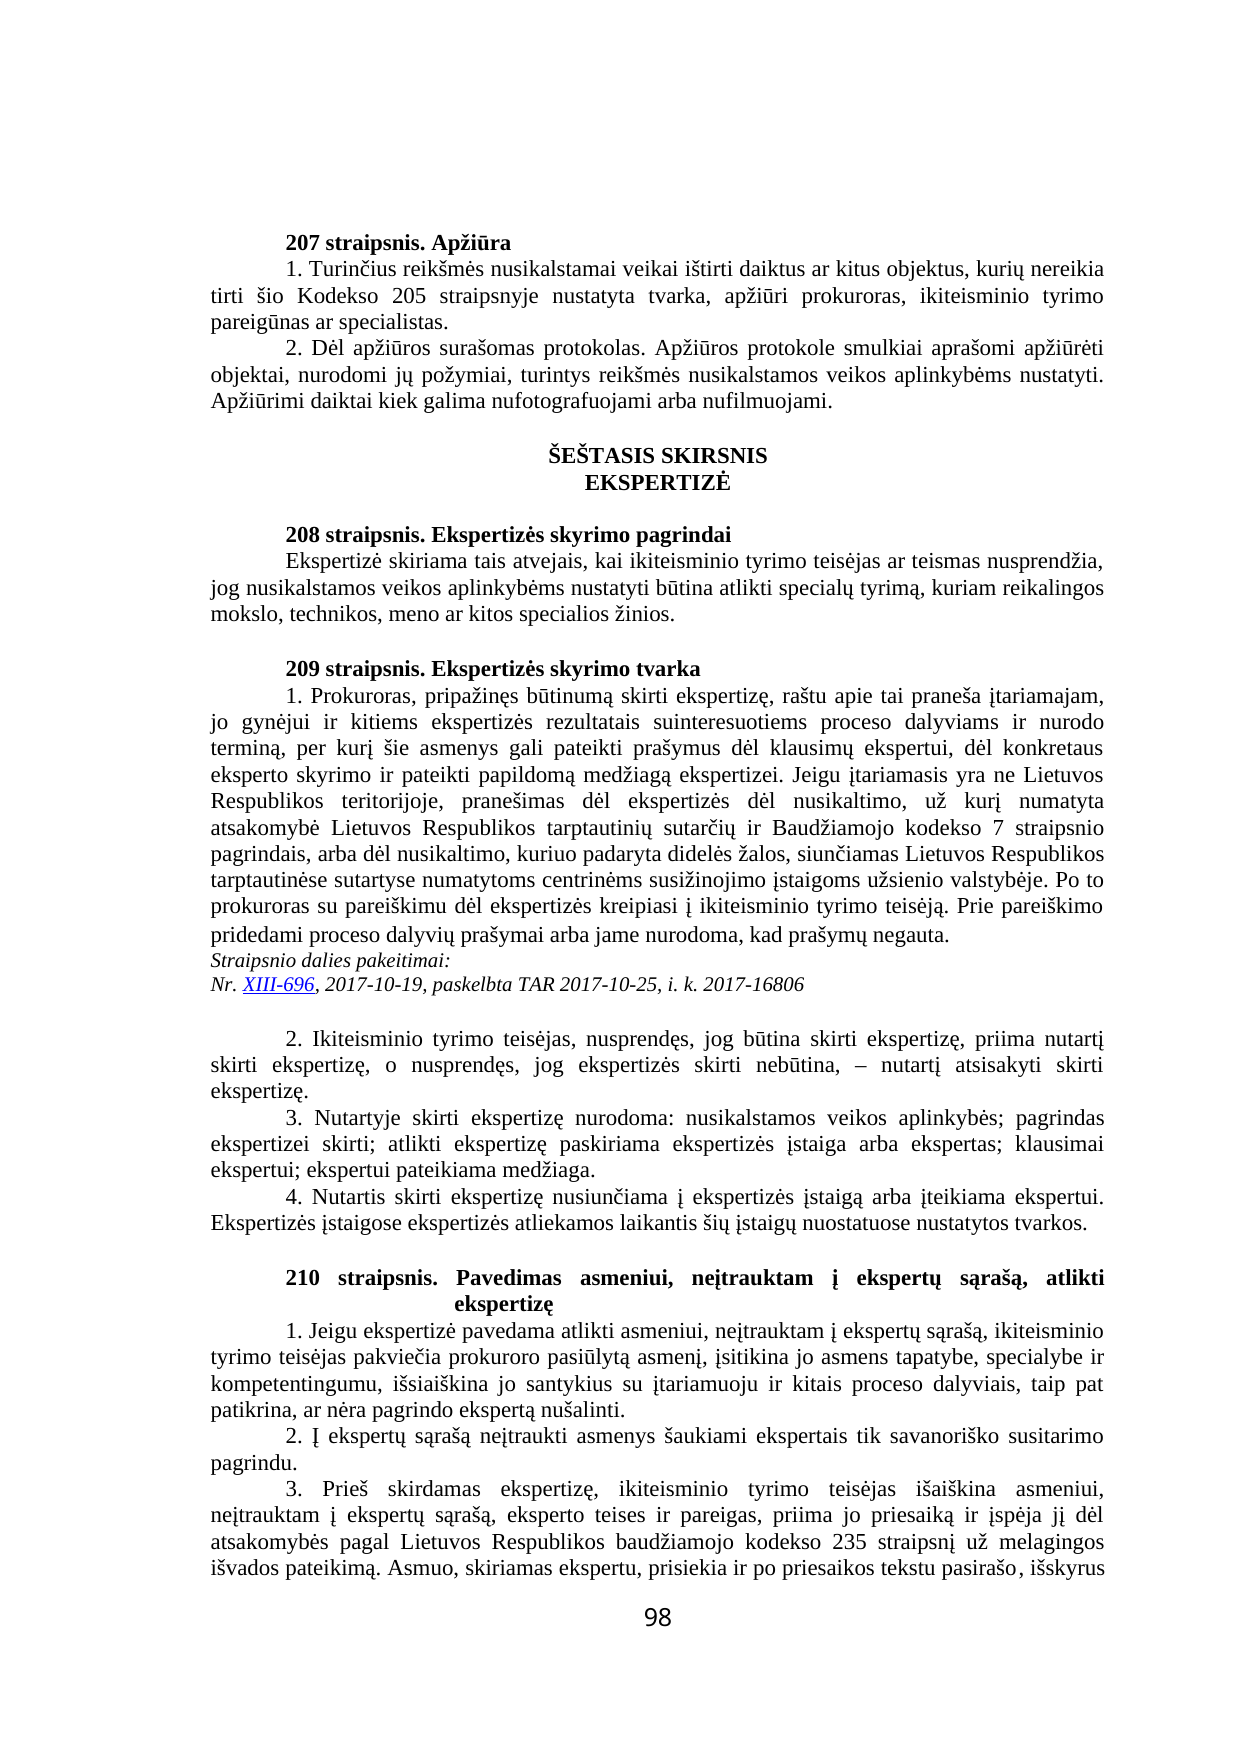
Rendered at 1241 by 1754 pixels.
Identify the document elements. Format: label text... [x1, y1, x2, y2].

text 3. Prieš skirdamas ekspertizę, ikiteisminio tyrimo teisėjas išaiškina asmeniui, neįtrauktam į ekspertų sąrašą, eksperto teises ir pareigas, priima jo priesaiką ir įspėja jį dėl atsakomybės pagal Lietuvos Respublikos baudžiamojo kodekso 235 straipsnį už melagingos išvados pateikimą. Asmuo, skiriamas ekspertu, prisiekia ir po priesaikos tekstu pasirašo, išskyrus [210, 1475, 1105, 1580]
text 1. Turinčius reikšmės nusikalstamai veikai ištirti daiktus ar kitus objektus, kurių nereikia tirti šio Kodekso 205 straipsnyje nustatyta tvarka, apžiūri prokuroras, ikiteisminio tyrimo pareigūnas ar specialistas. [210, 255, 1105, 334]
text 2. Į ekspertų sąrašą neįtraukti asmenys šaukiami ekspertais tik savanoriško susitarimo pagrindu. [210, 1422, 1105, 1475]
text 2. Dėl apžiūros surašomas protokolas. Apžiūros protokole smulkiai aprašomi apžiūrėti objektai, nurodomi jų požymiai, turintys reikšmės nusikalstamos veikos aplinkybėms nustatyti. Apžiūrimi daiktai kiek galima nufotografuojami arba nufilmuojami. [210, 334, 1105, 413]
text 3. Nutartyje skirti ekspertizę nurodoma: nusikalstamos veikos aplinkybės; pagrindas ekspertizei skirti; atlikti ekspertizę paskiriama ekspertizės įstaiga arba ekspertas; klausimai ekspertui; ekspertui pateikiama medžiaga. [210, 1104, 1105, 1183]
text ŠEŠTASIS SKIRSNIS [210, 442, 1105, 468]
text Ekspertizė skiriama tais atvejais, kai ikiteisminio tyrimo teisėjas ar teismas nusprendžia, jog nusikalstamos veikos aplinkybėms nustatyti būtina atlikti specialų tyrimą, kuriam reikalingos mokslo, technikos, meno ar kitos specialios žinios. [210, 548, 1105, 627]
text 209 straipsnis. Ekspertizės skyrimo tvarka [210, 655, 1105, 682]
text 2. Ikiteisminio tyrimo teisėjas, nusprendęs, jog būtina skirti ekspertizę, priima nutartį skirti ekspertizę, o nusprendęs, jog ekspertizės skirti nebūtina, – nutartį atsisakyti skirti ekspertizę. [210, 1024, 1105, 1104]
text 1. Jeigu ekspertizė pavedama atlikti asmeniui, neįtrauktam į ekspertų sąrašą, ikiteisminio tyrimo teisėjas pakviečia prokuroro pasiūlytą asmenį, įsitikina jo asmens tapatybe, specialybe ir kompetentingumu, išsiaiškina jo santykius su įtariamuoju ir kitais proceso dalyviais, taip pat patikrina, ar nėra pagrindo ekspertą nušalinti. [210, 1317, 1105, 1422]
text 4. Nutartis skirti ekspertizę nusiunčiama į ekspertizės įstaigą arba įteikiama ekspertui. Ekspertizės įstaigose ekspertizės atliekamos laikantis šių įstaigų nuostatuose nustatytos tvarkos. [210, 1183, 1105, 1235]
text Nr. XIII-696, 2017-10-19, paskelbta TAR 2017-10-25, i. k. 2017-16806 [210, 972, 1105, 996]
text 208 straipsnis. Ekspertizės skyrimo pagrindai [210, 521, 1105, 548]
text Straipsnio dalies pakeitimai: [210, 948, 1105, 972]
text 210 straipsnis. Pavedimas asmeniui, neįtrauktam į ekspertų sąrašą, atlikti ekspertizę [285, 1264, 1105, 1317]
text Ekspertizė [210, 468, 1105, 495]
text 207 straipsnis. Apžiūra [210, 229, 1105, 255]
text 1. Prokuroras, pripažinęs būtinumą skirti ekspertizę, raštu apie tai praneša įtariamajam, jo gynėjui ir kitiems ekspertizės rezultatais suinteresuotiems proceso dalyviams ir nurodo terminą, per kurį šie asmenys gali pateikti prašymus dėl klausimų ekspertui, dėl konkretaus eksperto skyrimo ir pateikti papildomą medžiagą ekspertizei. Jeigu įtariamasis yra ne Lietuvos Respublikos teritorijoje, pranešimas dėl ekspertizės dėl nusikaltimo, už kurį numatyta atsakomybė Lietuvos Respublikos tarptautinių sutarčių ir Baudžiamojo kodekso 7 straipsnio pagrindais, arba dėl nusikaltimo, kuriuo padaryta didelės žalos, siunčiamas Lietuvos Respublikos tarptautinėse sutartyse numatytoms centrinėms susižinojimo įstaigoms užsienio valstybėje. Po to prokuroras su pareiškimu dėl ekspertizės kreipiasi į ikiteisminio tyrimo teisėją. Prie pareiškimo pridedami proceso dalyvių prašymai arba jame nurodoma, kad prašymų negauta. [210, 682, 1105, 948]
